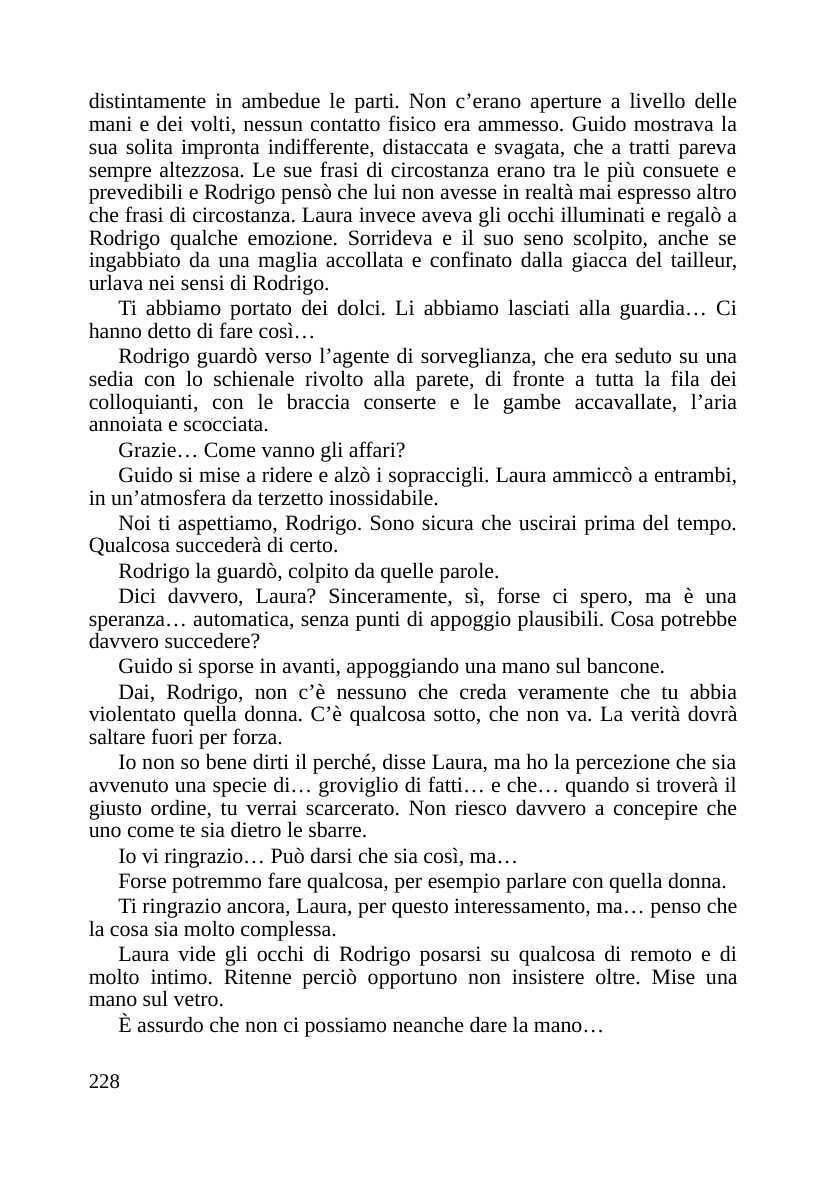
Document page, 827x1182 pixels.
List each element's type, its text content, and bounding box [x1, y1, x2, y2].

text È assurdo che non ci possiamo neanche dare la mano… [88, 1012, 738, 1037]
text Noi ti aspettiamo, Rodrigo. Sono sicura che uscirai prima del tempo. Qualcosa succederà di certo. [88, 510, 738, 558]
text Laura vide gli occhi di Rodrigo posarsi su qualcosa di remoto e di molto intimo. Ritenne perciò opportuno non insistere oltre. Mise una mano sul vetro. [88, 941, 738, 1012]
text Io non so bene dirti il perché, disse Laura, ma ho la percezione che sia avvenuto una specie di… groviglio di fatti… e che… quando si troverà il giusto ordine, tu verrai scarcerato. Non riesco davvero a concepire che uno come te sia dietro le sbarre. [88, 749, 738, 843]
text Dai, Rodrigo, non c’è nessuno che creda veramente che tu abbia violentato quella donna. C’è qualcosa sotto, che non va. La verità dovrà saltare fuori per forza. [88, 679, 738, 749]
text Ti abbiamo portato dei dolci. Li abbiamo lasciati alla guardia… Ci hanno detto di fare così… [88, 295, 738, 343]
text Forse potremmo fare qualcosa, per esempio parlare con quella donna. [88, 868, 738, 893]
text Grazie… Come vanno gli affari? [88, 437, 738, 462]
text Guido si sporse in avanti, appoggiando una mano sul bancone. [88, 653, 738, 679]
text Rodrigo la guardò, colpito da quelle parole. [88, 558, 738, 583]
text Dici davvero, Laura? Sinceramente, sì, forse ci spero, ma è una speranza… automatica, senza punti di appoggio plausibili. Cosa potrebbe davvero succedere? [88, 583, 738, 653]
text Rodrigo guardò verso l’agente di sorveglianza, che era seduto su una sedia con lo schienale rivolto alla parete, di fronte a tutta la fila dei colloquianti, con le braccia conserte e le gambe accavallate, l’aria annoiata e scocciata. [88, 343, 738, 437]
text Io vi ringrazio… Può darsi che sia così, ma… [88, 843, 738, 868]
text Ti ringrazio ancora, Laura, per questo interessamento, ma… penso che la cosa sia molto complessa. [88, 893, 738, 941]
text distintamente in ambedue le parti. Non c’erano aperture a livello delle mani e dei volti, nessun contatto fisico era ammesso. Guido mostrava la sua solita impronta indifferente, distaccata e svagata, che a tratti pareva sempre altezzosa. Le sue frasi di circostanza erano tra le più consuete e prevedibili e Rodrigo pensò che lui non avesse in realtà mai espresso altro che frasi di circostanza. Laura invece aveva gli occhi illuminati e regalò a Rodrigo qualche emozione. Sorrideva e il suo seno scolpito, anche se ingabbiato da una maglia accollata e confinato dalla giacca del tailleur, urlava nei sensi di Rodrigo. [88, 88, 738, 295]
text Guido si mise a ridere e alzò i sopraccigli. Laura ammiccò a entrambi, in un’atmosfera da terzetto inossidabile. [88, 462, 738, 510]
